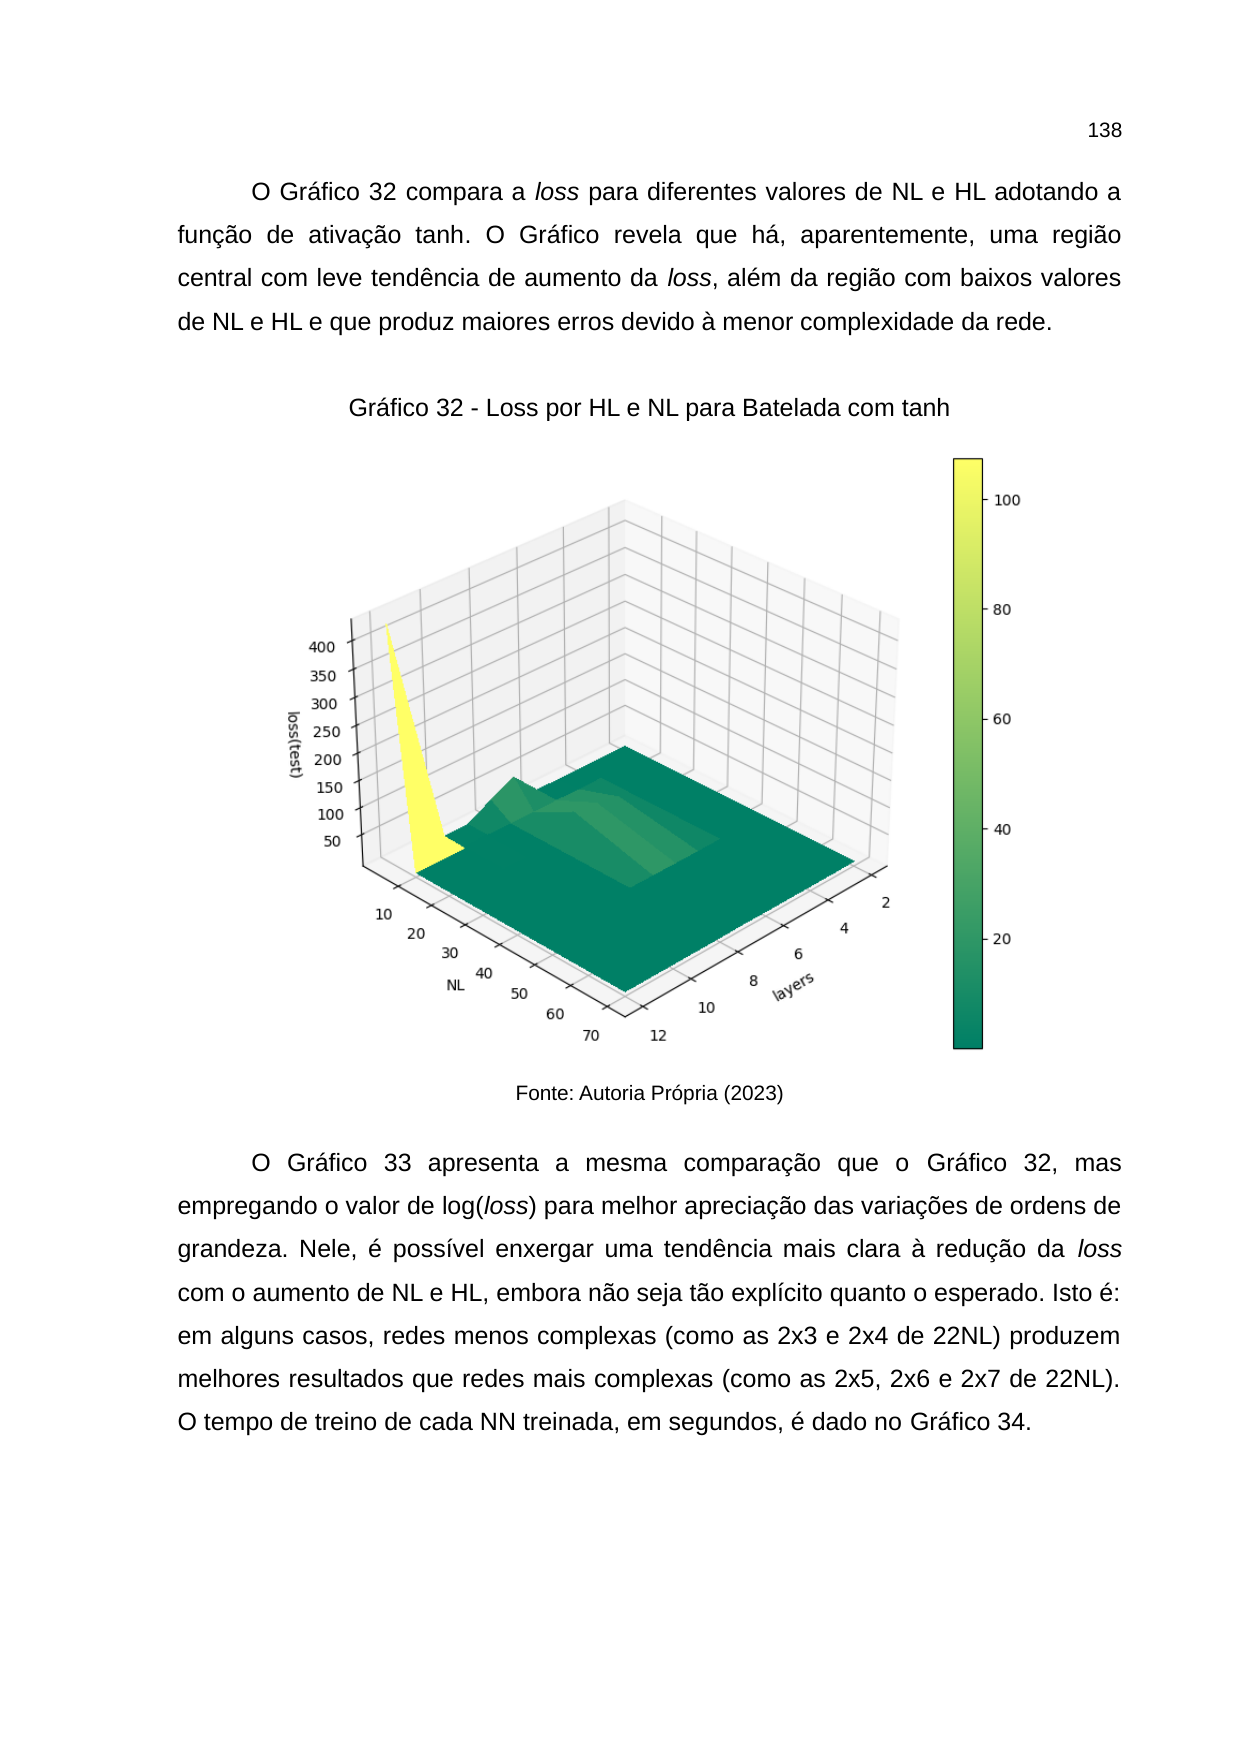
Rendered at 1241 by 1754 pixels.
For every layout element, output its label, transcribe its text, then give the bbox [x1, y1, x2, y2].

text Fonte: Autoria Própria (2023) [177, 393, 1122, 1105]
picture [222, 421, 1077, 1065]
text O Gráfico 32 compara a loss para diferentes valores de NL e HL adotando a função de ativação tanh. O Gráfico revela que há, aparentemente, uma região central com leve tendência de aumento da loss, além da região com baixos valores de NL e HL e que produz maiores erros devido à menor complexidade da rede. [177, 177, 1122, 335]
text Gráfico 32 - Loss por HL e NL para Batelada com tanh [214, 393, 1085, 421]
text O Gráfico 33 apresenta a mesma comparação que o Gráfico 32, mas empregando o valor de log(loss) para melhor apreciação das variações de ordens de grandeza. Nele, é possível enxergar uma tendência mais clara à redução da loss com o aumento de NL e HL, embora não seja tão explícito quanto o esperado. Isto é: em alguns casos, redes menos complexas (como as 2x3 e 2x4 de 22NL) produzem melhores resultados que redes mais complexas (como as 2x5, 2x6 e 2x7 de 22NL). O tempo de treino de cada NN treinada, em segundos, é dado no Gráfico 34. [177, 1148, 1122, 1436]
